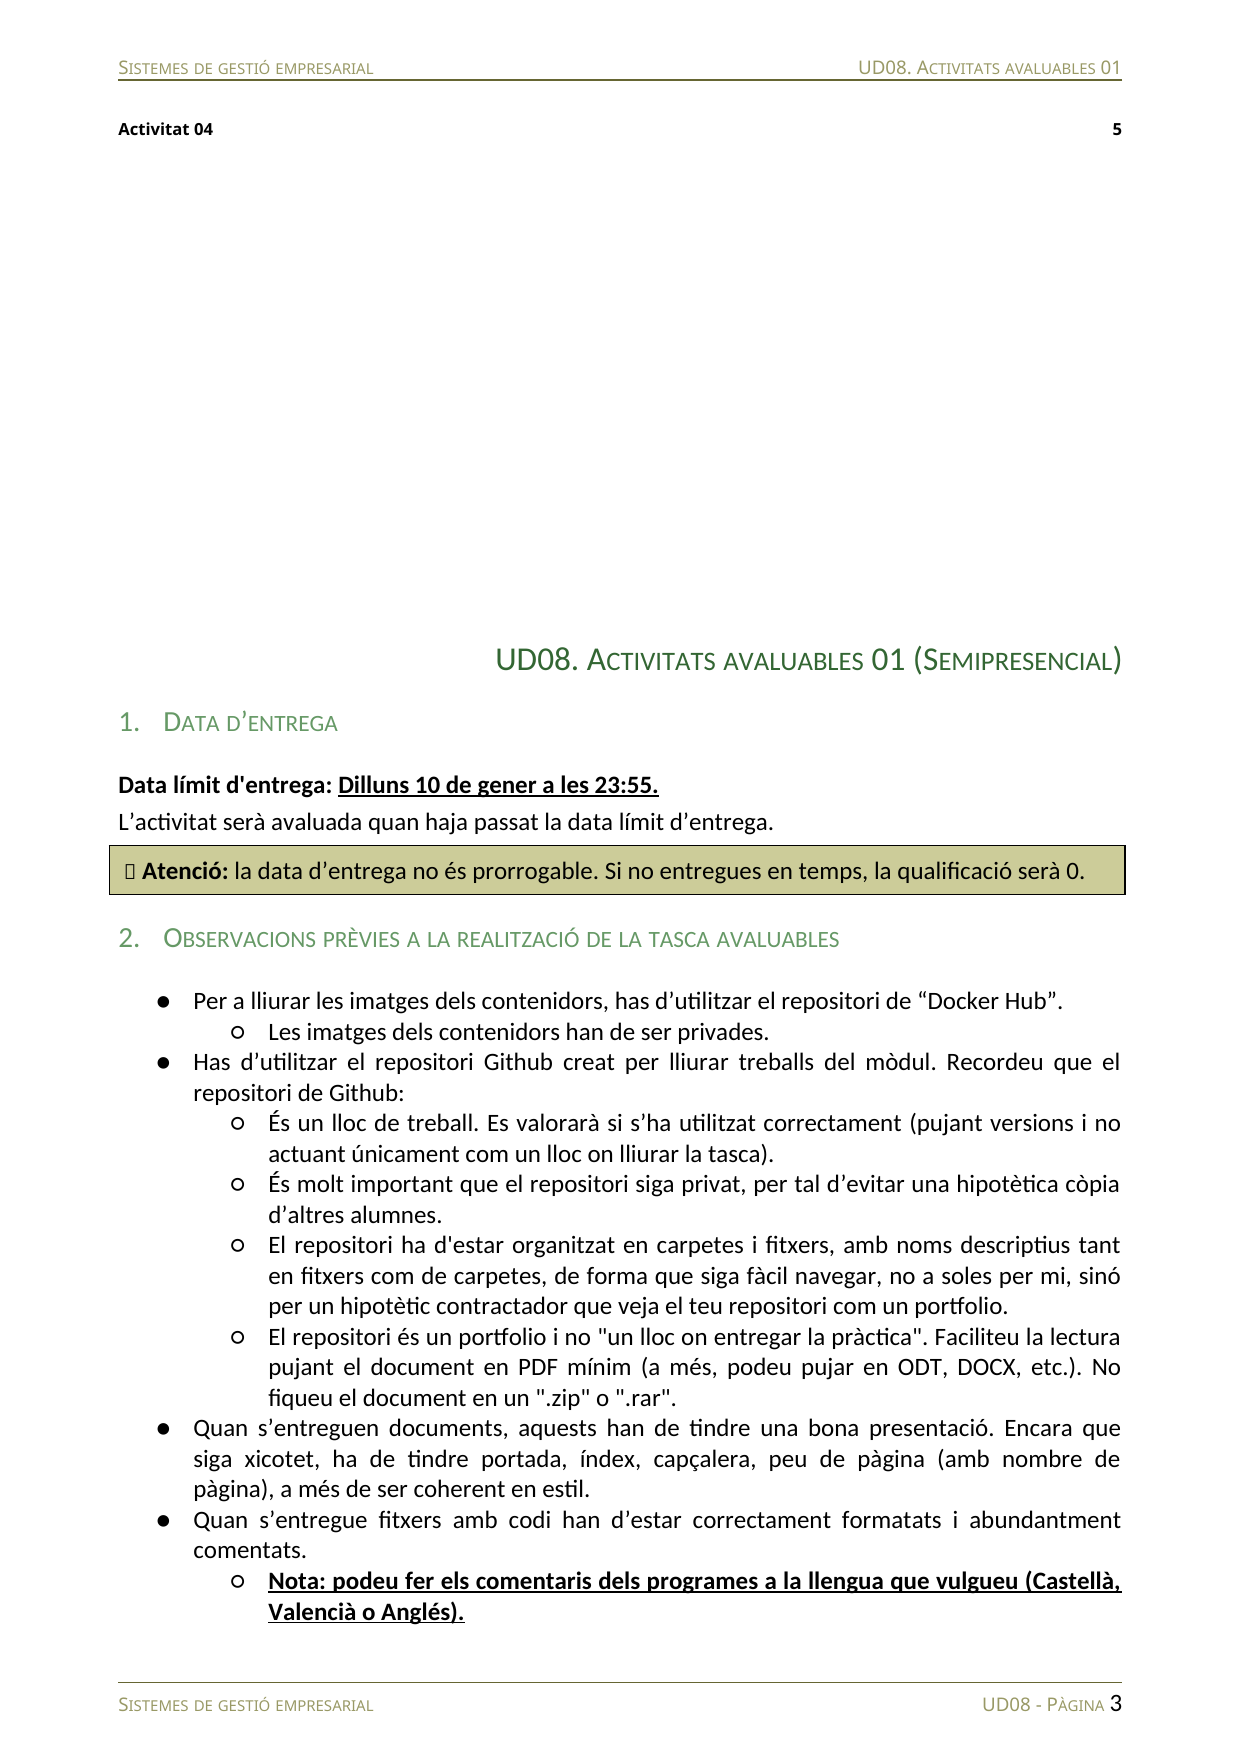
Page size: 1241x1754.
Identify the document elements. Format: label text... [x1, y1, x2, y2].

text L’activitat serà avaluada quan haja passat la data límit d’entrega. [118, 806, 1122, 837]
list Quan s’entreguen documents, aquests han de tindre una bona presentació. Encara que siga xicotet, ha de tindre portada, índex, capçalera, peu de pàgina (amb nombre de pàgina), a més de ser coherent en estil. [156, 1412, 1122, 1504]
text ❕ Atenció: la data d’entrega no és prorrogable. Si no entregues en temps, la qualificació serà 0. [110, 846, 1124, 894]
text UD08. Activitats avaluables 01 (Semipresencial) [118, 638, 1122, 678]
list És molt important que el repositori siga privat, per tal d’evitar una hipotètica còpia d’altres alumnes. [231, 1168, 1122, 1229]
list Per a lliurar les imatges dels contenidors, has d’utilitzar el repositori de “Docker Hub”. [156, 985, 1122, 1016]
list És un lloc de treball. Es valorarà si s’ha utilitzat correctament (pujant versions i no actuant únicament com un lloc on lliurar la tasca). [231, 1107, 1122, 1168]
list Les imatges dels contenidors han de ser privades. [231, 1016, 1122, 1046]
list El repositori ha d'estar organitzat en carpetes i fitxers, amb noms descriptius tant en fitxers com de carpetes, de forma que siga fàcil navegar, no a soles per mi, sinó per un hipotètic contractador que veja el teu repositori com un portfolio. [231, 1229, 1122, 1321]
list El repositori és un portfolio i no "un lloc on entregar la pràctica". Faciliteu la lectura pujant el document en PDF mínim (a més, podeu pujar en ODT, DOCX, etc.). No fiqueu el document en un ".zip" o ".rar". [231, 1321, 1122, 1412]
subtitle Observacions prèvies a la realització de la tasca avaluables [118, 919, 1122, 955]
subtitle Data d’entrega [118, 703, 1122, 739]
list Nota: podeu fer els comentaris dels programes a la llengua que vulgueu (Castellà, Valencià o Anglés). [231, 1565, 1122, 1626]
list Has d’utilitzar el repositori Github creat per lliurar treballs del mòdul. Recordeu que el repositori de Github: [156, 1046, 1122, 1107]
text Data límit d'entrega: Dilluns 10 de gener a les 23:55. [118, 769, 1122, 799]
text Activitat 04 5 [118, 118, 1122, 141]
list Quan s’entregue fitxers amb codi han d’estar correctament formatats i abundantment comentats. [156, 1504, 1122, 1565]
